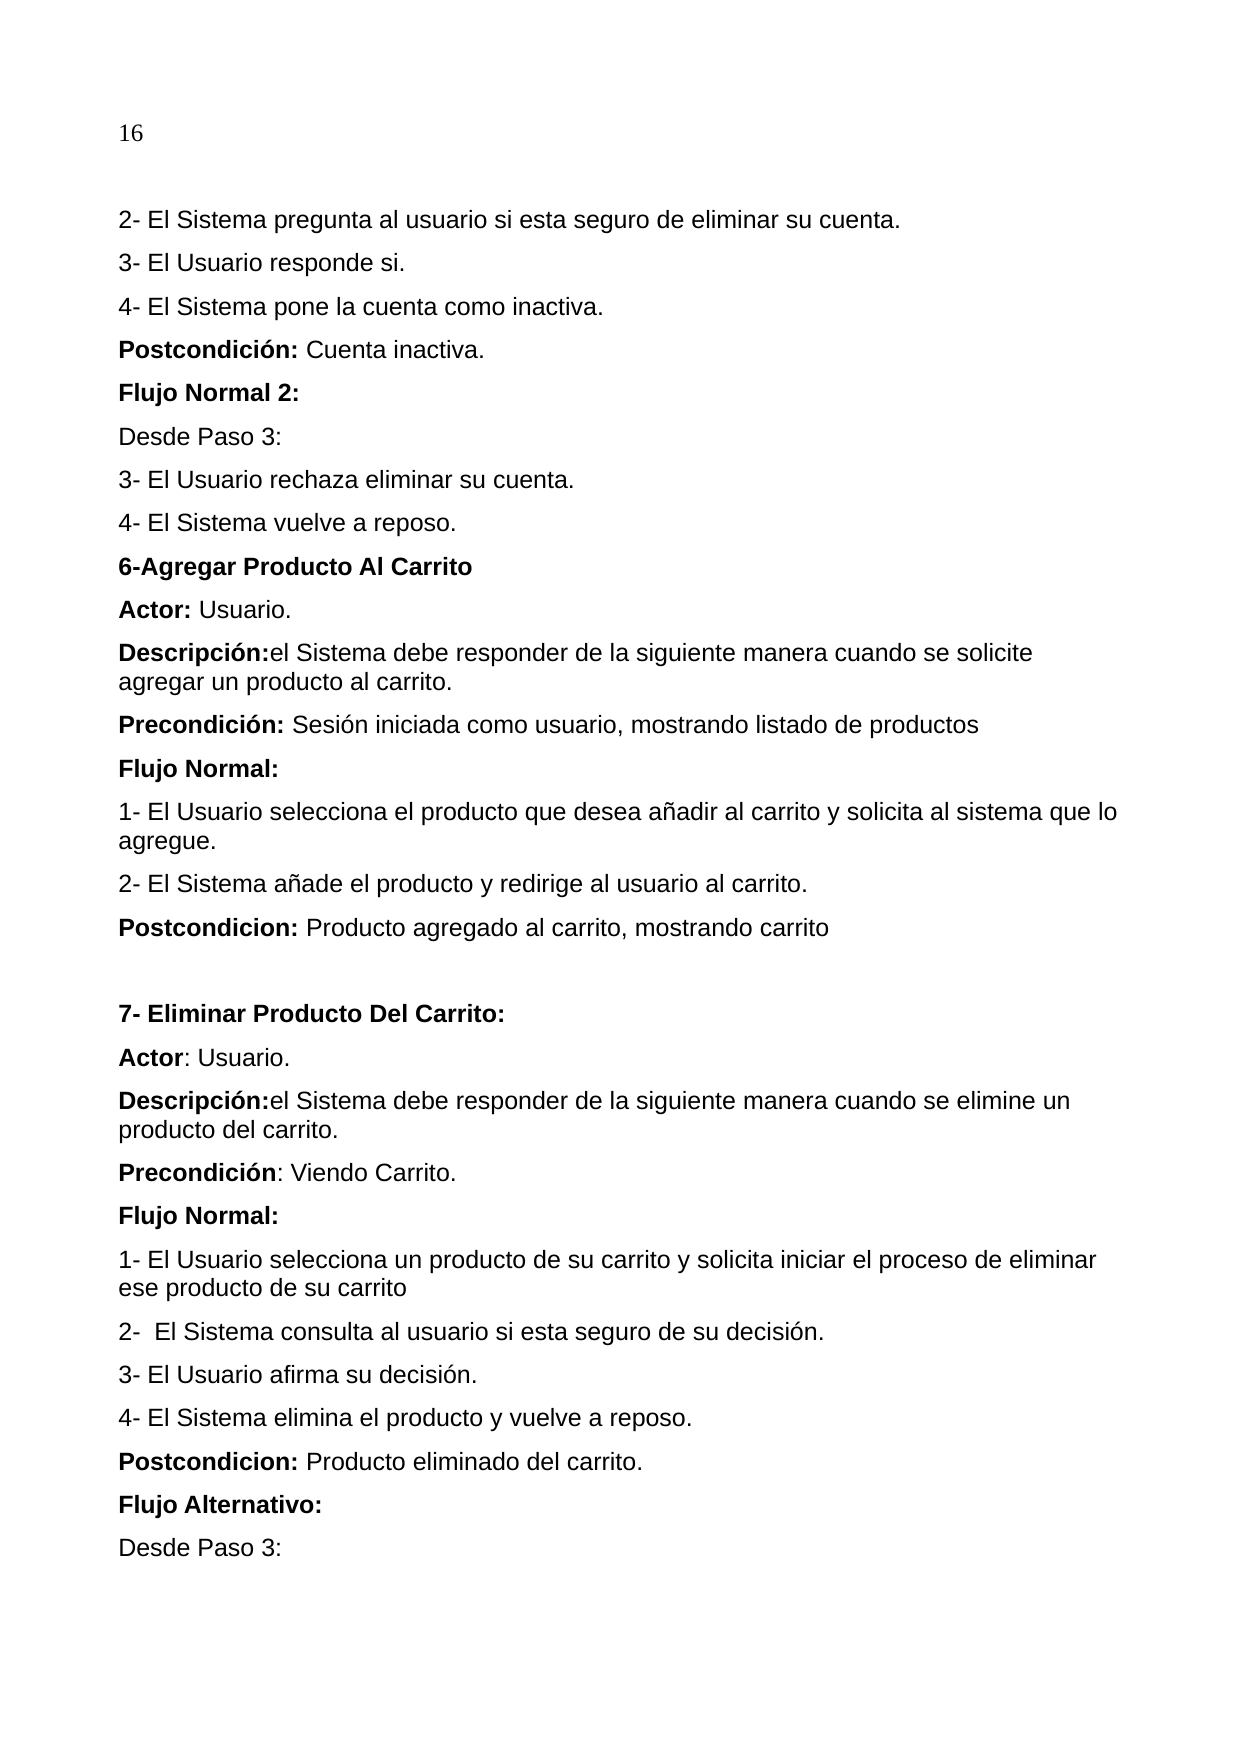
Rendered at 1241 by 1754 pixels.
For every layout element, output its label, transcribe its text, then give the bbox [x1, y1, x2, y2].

text 4- El Sistema elimina el producto y vuelve a reposo. [118, 1403, 1122, 1432]
text Precondición: Viendo Carrito. [118, 1158, 1122, 1187]
text 4- El Sistema vuelve a reposo. [118, 508, 1122, 537]
text Postcondición: Cuenta inactiva. [118, 335, 1122, 364]
text 3- El Usuario responde si. [118, 248, 1122, 277]
text Flujo Alternativo: [118, 1490, 1122, 1519]
text 6-Agregar Producto Al Carrito [118, 552, 1122, 581]
text Postcondicion: Producto eliminado del carrito. [118, 1447, 1122, 1476]
text 3- El Usuario rechaza eliminar su cuenta. [118, 465, 1122, 494]
text 7- Eliminar Producto Del Carrito: [118, 999, 1122, 1028]
text Actor: Usuario. [118, 1043, 1122, 1071]
text Desde Paso 3: [118, 422, 1122, 451]
text Descripción:el Sistema debe responder de la siguiente manera cuando se elimine un producto del carrito. [118, 1086, 1122, 1143]
text Descripción:el Sistema debe responder de la siguiente manera cuando se solicite agregar un producto al carrito. [118, 638, 1122, 696]
text 3- El Usuario afirma su decisión. [118, 1360, 1122, 1389]
text 4- El Sistema pone la cuenta como inactiva. [118, 292, 1122, 321]
text Flujo Normal: [118, 1201, 1122, 1230]
text Postcondicion: Producto agregado al carrito, mostrando carrito [118, 913, 1122, 941]
text Flujo Normal: [118, 754, 1122, 783]
text 1- El Usuario selecciona el producto que desea añadir al carrito y solicita al sistema que lo agregue. [118, 797, 1122, 855]
text Flujo Normal 2: [118, 378, 1122, 407]
text 1- El Usuario selecciona un producto de su carrito y solicita iniciar el proceso de eliminar ese producto de su carrito [118, 1245, 1122, 1302]
text 2- El Sistema consulta al usuario si esta seguro de su decisión. [118, 1317, 1122, 1346]
text Precondición: Sesión iniciada como usuario, mostrando listado de productos [118, 711, 1122, 739]
text Actor: Usuario. [118, 595, 1122, 624]
text 2- El Sistema pregunta al usuario si esta seguro de eliminar su cuenta. [118, 205, 1122, 234]
text 2- El Sistema añade el producto y redirige al usuario al carrito. [118, 869, 1122, 898]
text Desde Paso 3: [118, 1533, 1122, 1562]
